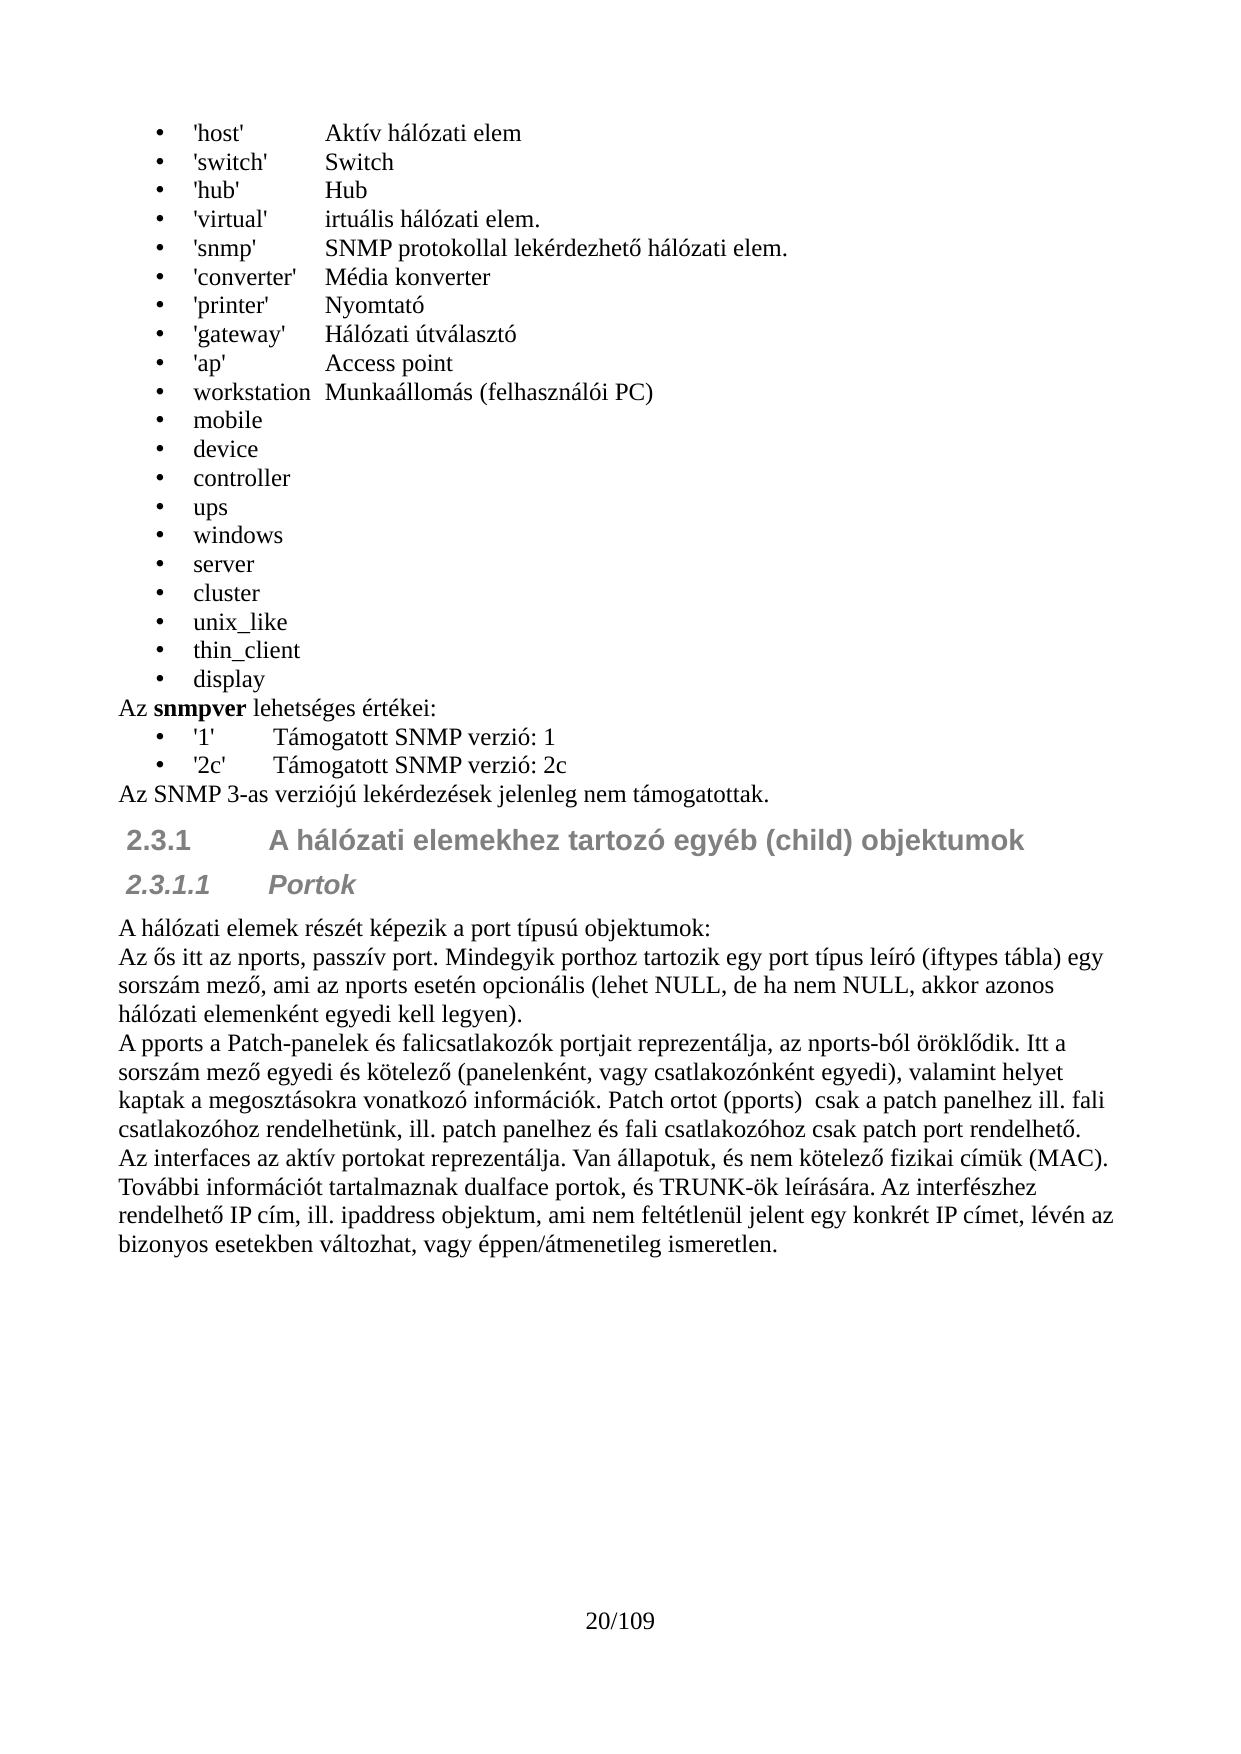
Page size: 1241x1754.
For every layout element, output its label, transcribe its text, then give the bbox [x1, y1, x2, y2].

list 'host' Aktív hálózati elem [156, 118, 1122, 147]
list 'converter' Média konverter [156, 262, 1122, 291]
list windows [156, 521, 1122, 549]
list '1' Támogatott SNMP verzió: 1 [156, 722, 1122, 751]
list device [156, 434, 1122, 463]
text A hálózati elemek részét képezik a port típusú objektumok: [118, 913, 1122, 942]
list 'hub' Hub [156, 176, 1122, 204]
list controller [156, 463, 1122, 492]
list 'printer' Nyomtató [156, 291, 1122, 319]
text Az SNMP 3-as verziójú lekérdezések jelenleg nem támogatottak. [118, 779, 1122, 808]
list unix_like [156, 607, 1122, 636]
list 'snmp' SNMP protokollal lekérdezhető hálózati elem. [156, 233, 1122, 262]
list 'switch' Switch [156, 147, 1122, 176]
list mobile [156, 406, 1122, 434]
list 'virtual' irtuális hálózati elem. [156, 204, 1122, 233]
list ups [156, 492, 1122, 521]
list '2c' Támogatott SNMP verzió: 2c [156, 751, 1122, 779]
list 'gateway' Hálózati útválasztó [156, 319, 1122, 348]
text Az snmpver lehetséges értékei: [118, 693, 1122, 722]
list thin_client [156, 636, 1122, 664]
list workstation Munkaállomás (felhasználói PC) [156, 377, 1122, 406]
list display [156, 664, 1122, 693]
list cluster [156, 578, 1122, 607]
subtitle A hálózati elemekhez tartozó egyéb (child) objektumok [118, 823, 1122, 856]
text Az interfaces az aktív portokat reprezentálja. Van állapotuk, és nem kötelező fizikai címük (MAC). További információt tartalmaznak dualface portok, és TRUNK-ök leírására. Az interfészhez rendelhető IP cím, ill. ipaddress objektum, ami nem feltétlenül jelent egy konkrét IP címet, lévén az bizonyos esetekben változhat, vagy éppen/átmenetileg ismeretlen. [118, 1143, 1122, 1258]
list server [156, 549, 1122, 578]
text Az ős itt az nports, passzív port. Mindegyik porthoz tartozik egy port típus leíró (iftypes tábla) egy sorszám mező, ami az nports esetén opcionális (lehet NULL, de ha nem NULL, akkor azonos hálózati elemenként egyedi kell legyen). [118, 942, 1122, 1028]
subtitle Portok [118, 869, 1122, 901]
text A pports a Patch-panelek és falicsatlakozók portjait reprezentálja, az nports-ból öröklődik. Itt a sorszám mező egyedi és kötelező (panelenként, vagy csatlakozónként egyedi), valamint helyet kaptak a megosztásokra vonatkozó információk. Patch ortot (pports) csak a patch panelhez ill. fali csatlakozóhoz rendelhetünk, ill. patch panelhez és fali csatlakozóhoz csak patch port rendelhető. [118, 1028, 1122, 1143]
list 'ap' Access point [156, 348, 1122, 377]
